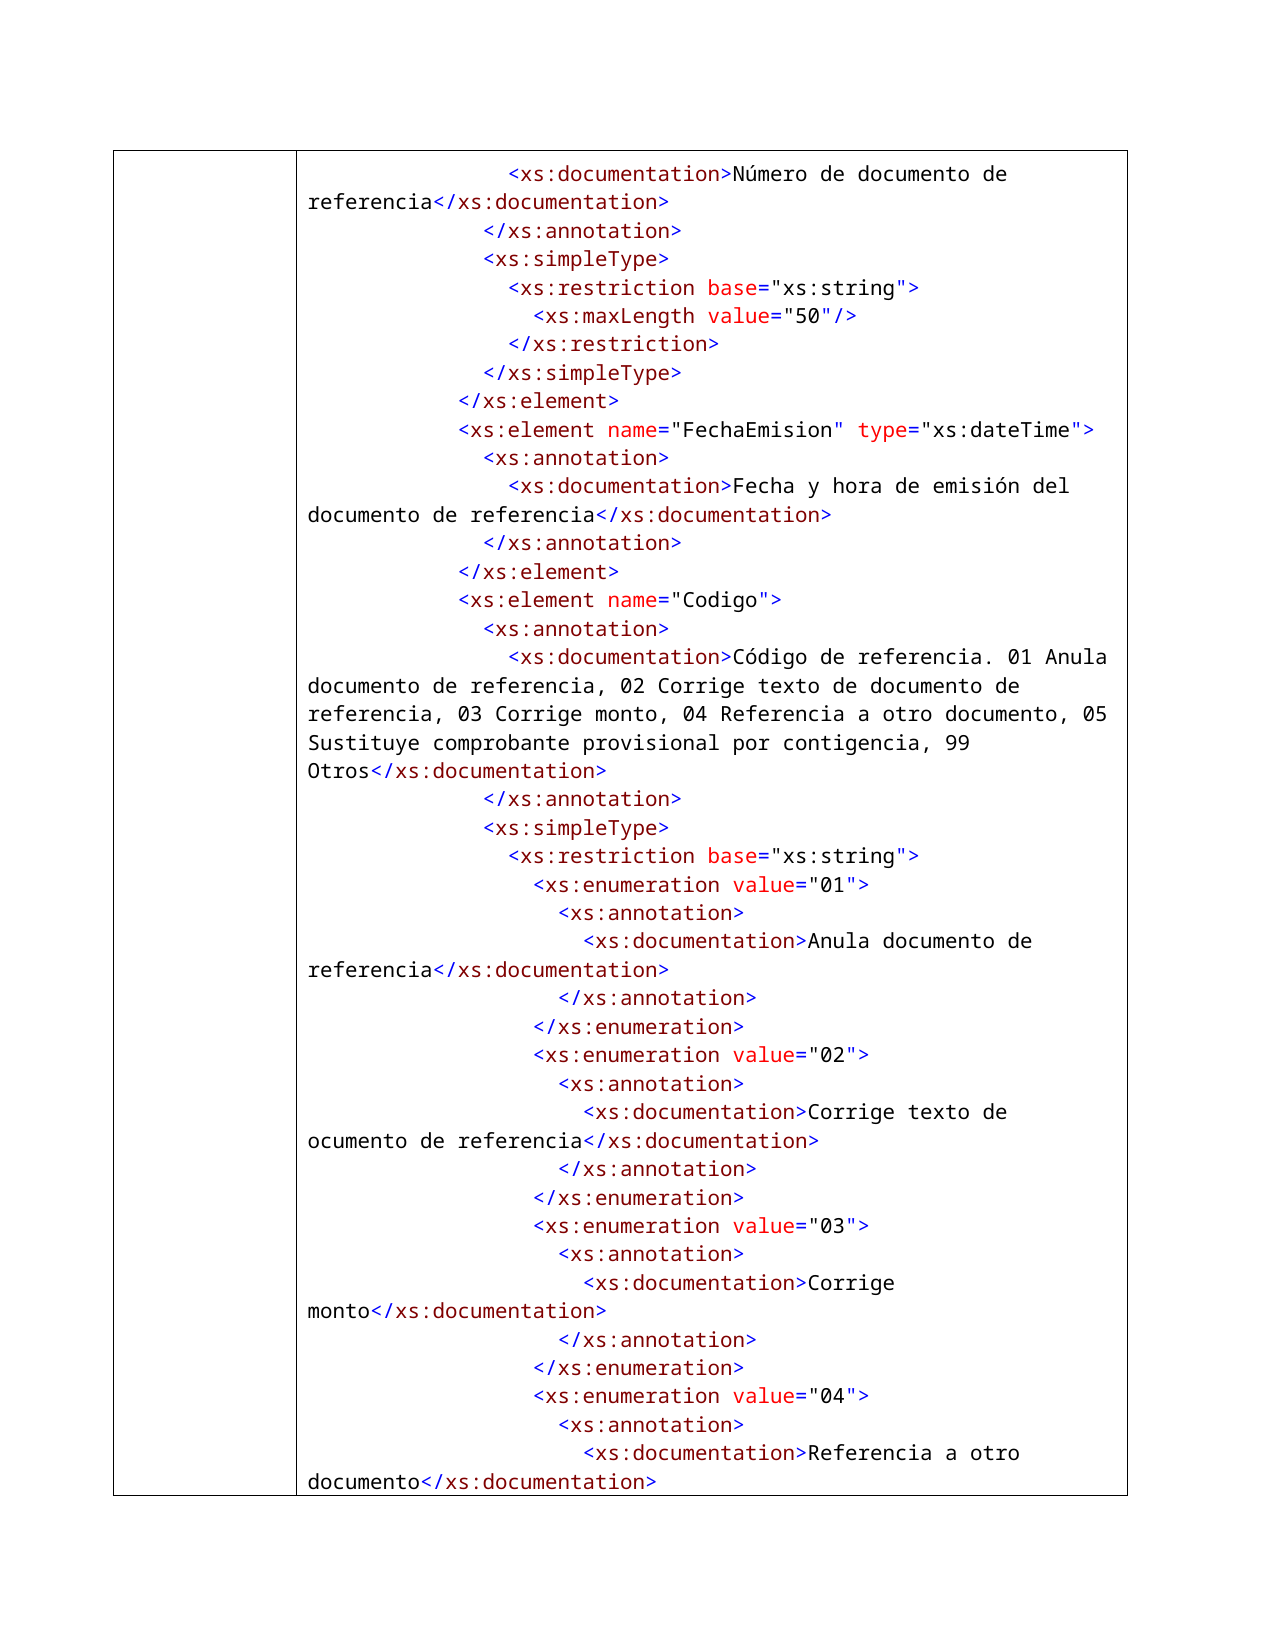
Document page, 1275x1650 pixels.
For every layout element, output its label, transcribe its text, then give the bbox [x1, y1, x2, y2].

table_cell <xs:documentation>Número de documento de referencia</xs:documentation> </xs:annotation> <xs:simpleType> <xs:restriction base="xs:string"> <xs:maxLength value="50"/> </xs:restriction> </xs:simpleType> </xs:element> <xs:element name="FechaEmision" type="xs:dateTime"> <xs:annotation> <xs:documentation>Fecha y hora de emisión del documento de referencia</xs:documentation> </xs:annotation> </xs:element> <xs:element name="Codigo"> <xs:annotation> <xs:documentation>Código de referencia. 01 Anula documento de referencia, 02 Corrige texto de documento de referencia, 03 Corrige monto, 04 Referencia a otro documento, 05 Sustituye comprobante provisional por contigencia, 99 Otros</xs:documentation> </xs:annotation> <xs:simpleType> <xs:restriction base="xs:string"> <xs:enumeration value="01"> <xs:annotation> <xs:documentation>Anula documento de referencia</xs:documentation> </xs:annotation> </xs:enumeration> <xs:enumeration value="02"> <xs:annotation> <xs:documentation>Corrige texto de ocumento de referencia</xs:documentation> </xs:annotation> </xs:enumeration> <xs:enumeration value="03"> <xs:annotation> <xs:documentation>Corrige monto</xs:documentation> </xs:annotation> </xs:enumeration> <xs:enumeration value="04"> <xs:annotation> <xs:documentation>Referencia a otro documento</xs:documentation> [297, 151, 1127, 1495]
table_cell [114, 151, 296, 1495]
